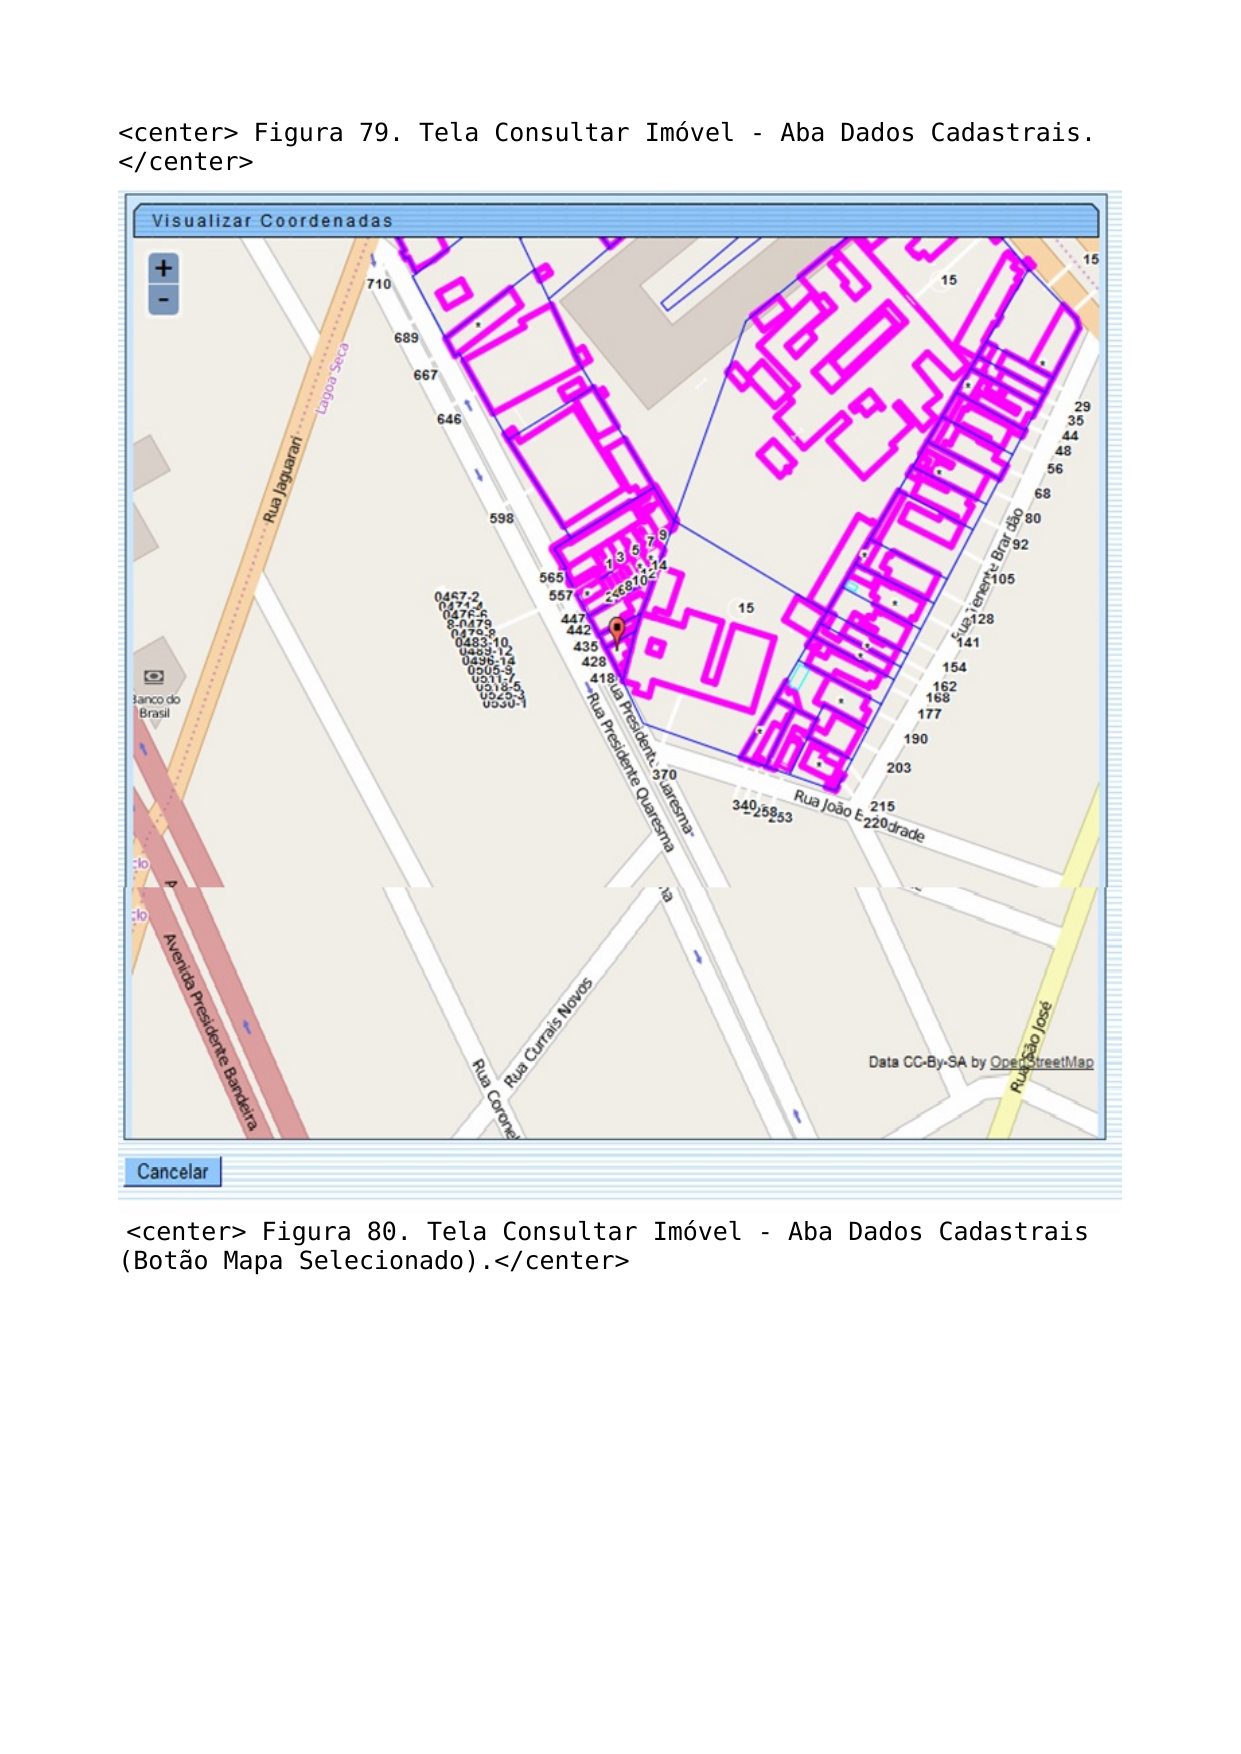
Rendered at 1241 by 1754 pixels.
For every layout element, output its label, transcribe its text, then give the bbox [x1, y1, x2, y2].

text <center> Figura 80. Tela Consultar Imóvel - Aba Dados Cadastrais (Botão Mapa Selecionado).</center> [118, 1217, 1122, 1275]
picture [118, 188, 1123, 1217]
text <center> Figura 79. Tela Consultar Imóvel - Aba Dados Cadastrais. </center> [118, 118, 1122, 176]
